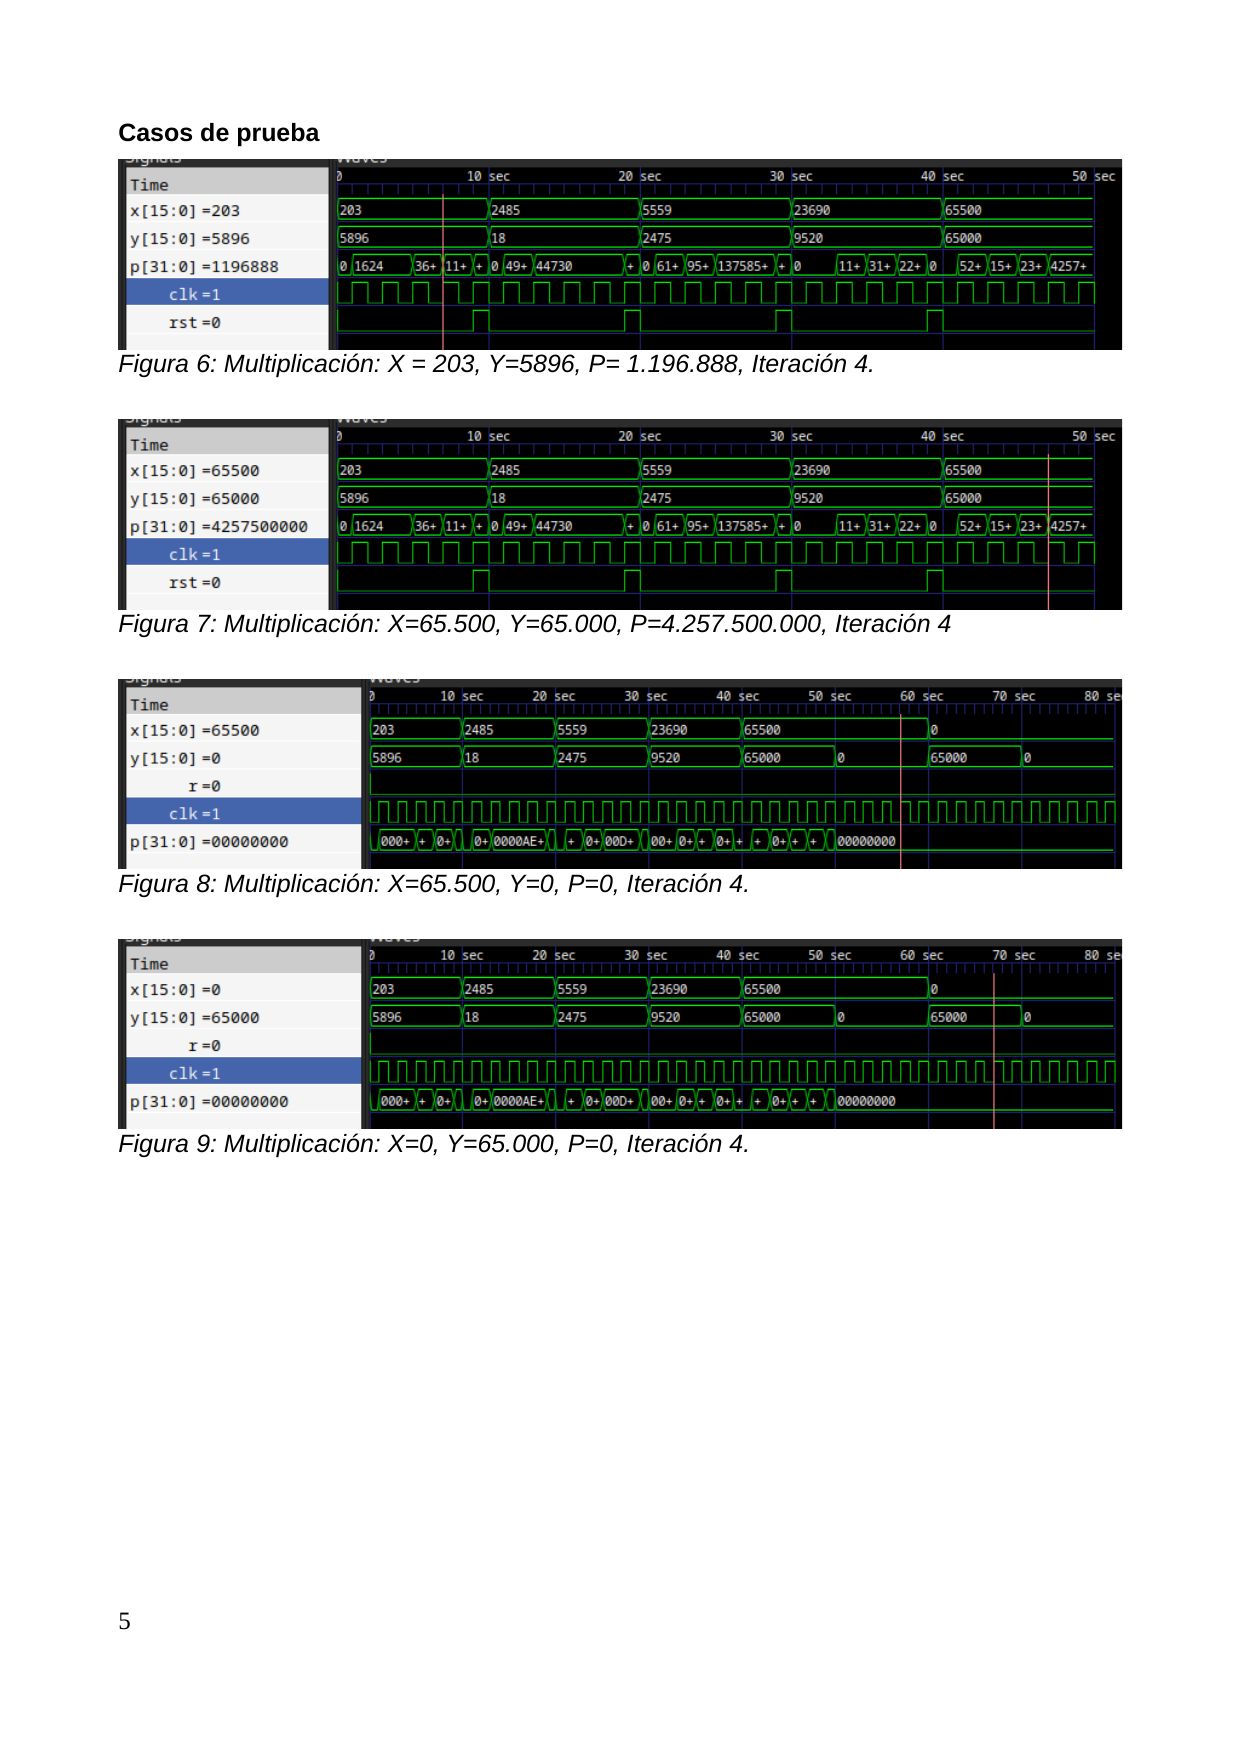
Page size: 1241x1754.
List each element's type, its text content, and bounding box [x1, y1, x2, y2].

text Casos de prueba [118, 118, 1122, 147]
picture [118, 419, 1123, 610]
text Figura 6: Multiplicación: X = 203, Y=5896, P= 1.196.888, Iteración 4. [118, 350, 1122, 378]
text Figura 9: Multiplicación: X=0, Y=65.000, P=0, Iteración 4. [118, 1129, 1122, 1158]
picture [118, 159, 1123, 350]
picture [118, 679, 1123, 869]
text Figura 8: Multiplicación: X=65.500, Y=0, P=0, Iteración 4. [118, 869, 1122, 898]
text Figura 7: Multiplicación: X=65.500, Y=65.000, P=4.257.500.000, Iteración 4 [118, 610, 1122, 638]
picture [118, 939, 1123, 1129]
